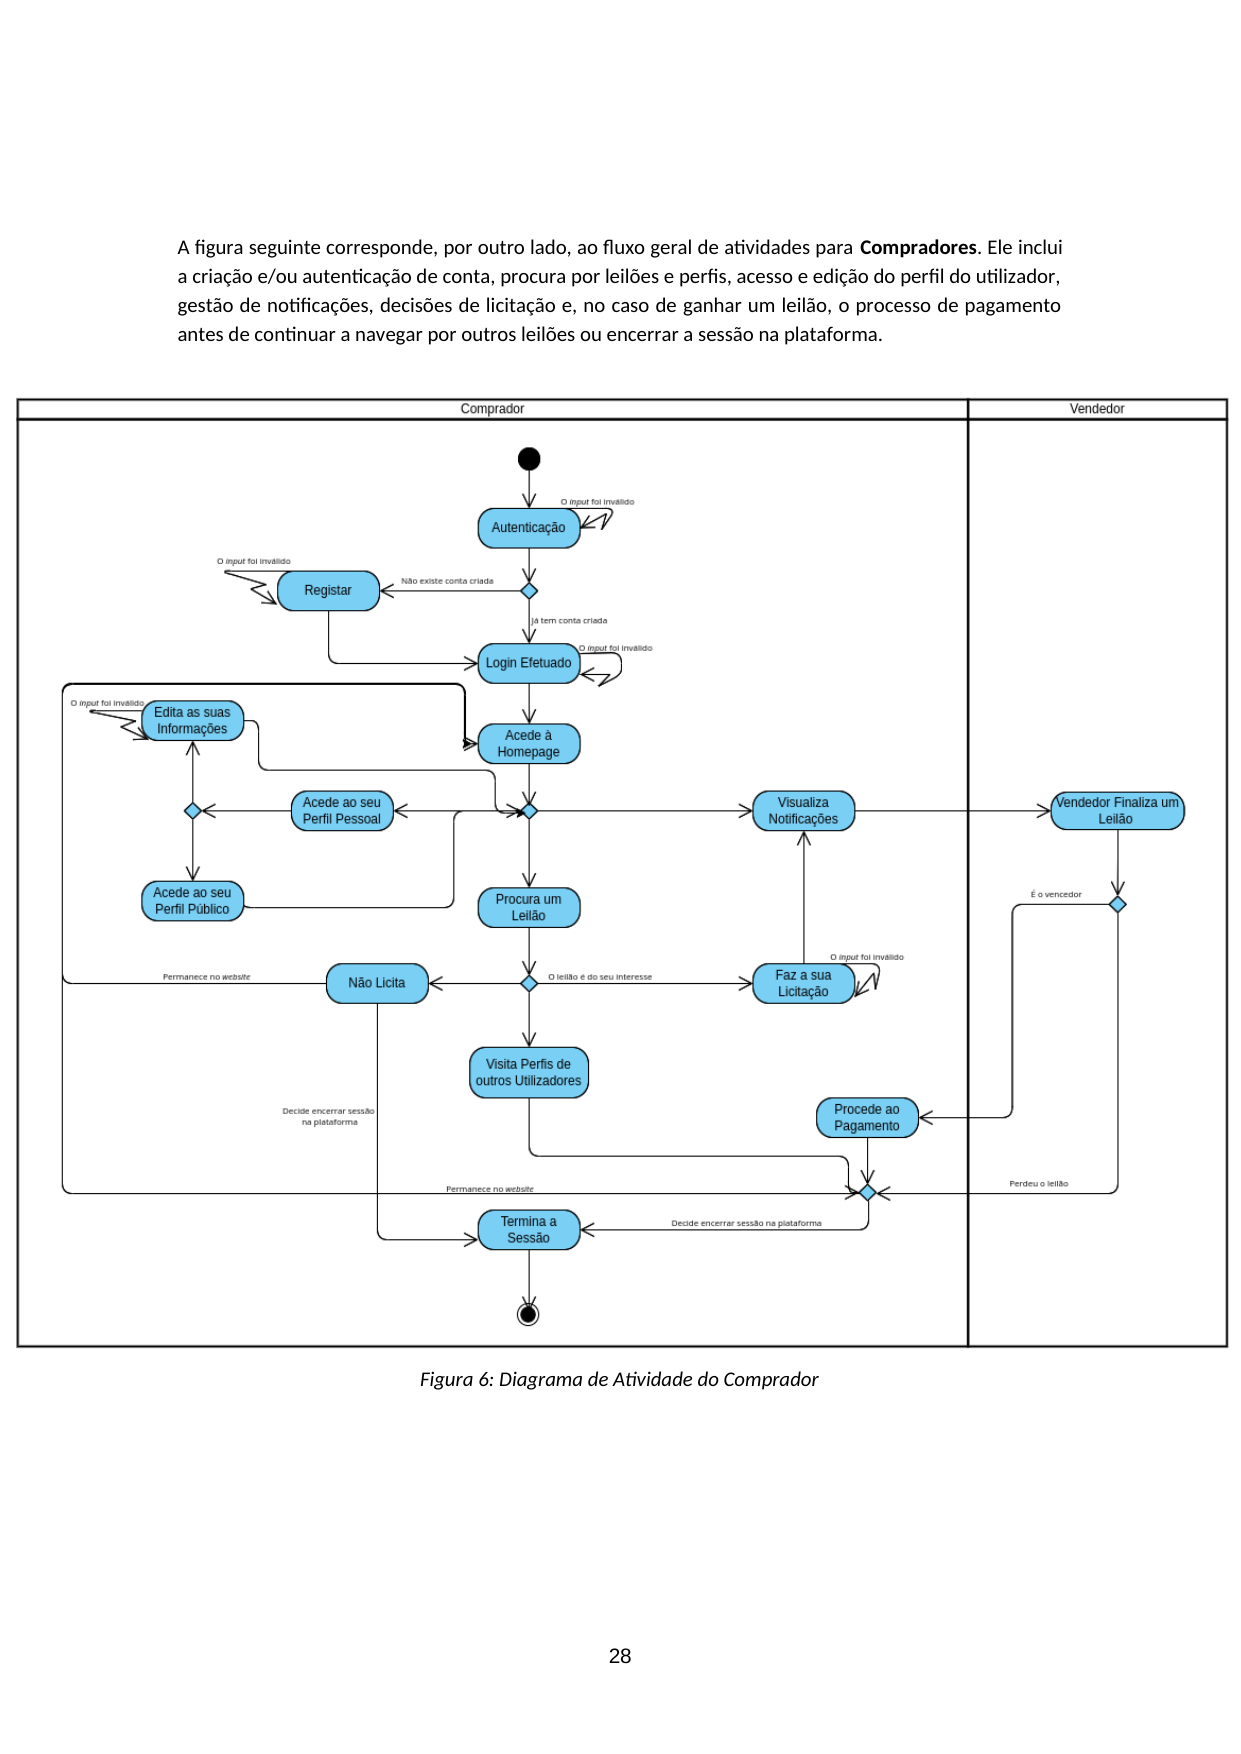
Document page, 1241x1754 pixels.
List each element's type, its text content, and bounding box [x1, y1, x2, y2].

picture [0, 381, 1241, 1363]
text Figura 6: Diagrama de Atividade do Comprador [283, 1363, 955, 1391]
text A figura seguinte corresponde, por outro lado, ao fluxo geral de atividades para Compradores. Ele inclui a criação e/ou autenticação de conta, procura por leilões e perfis, acesso e edição do perfil do utilizador, gestão de notificações, decisões de licitação e, no caso de ganhar um leilão, o processo de pagamento antes de continuar a navegar por outros leilões ou encerrar a sessão na plataforma. [177, 234, 1063, 347]
